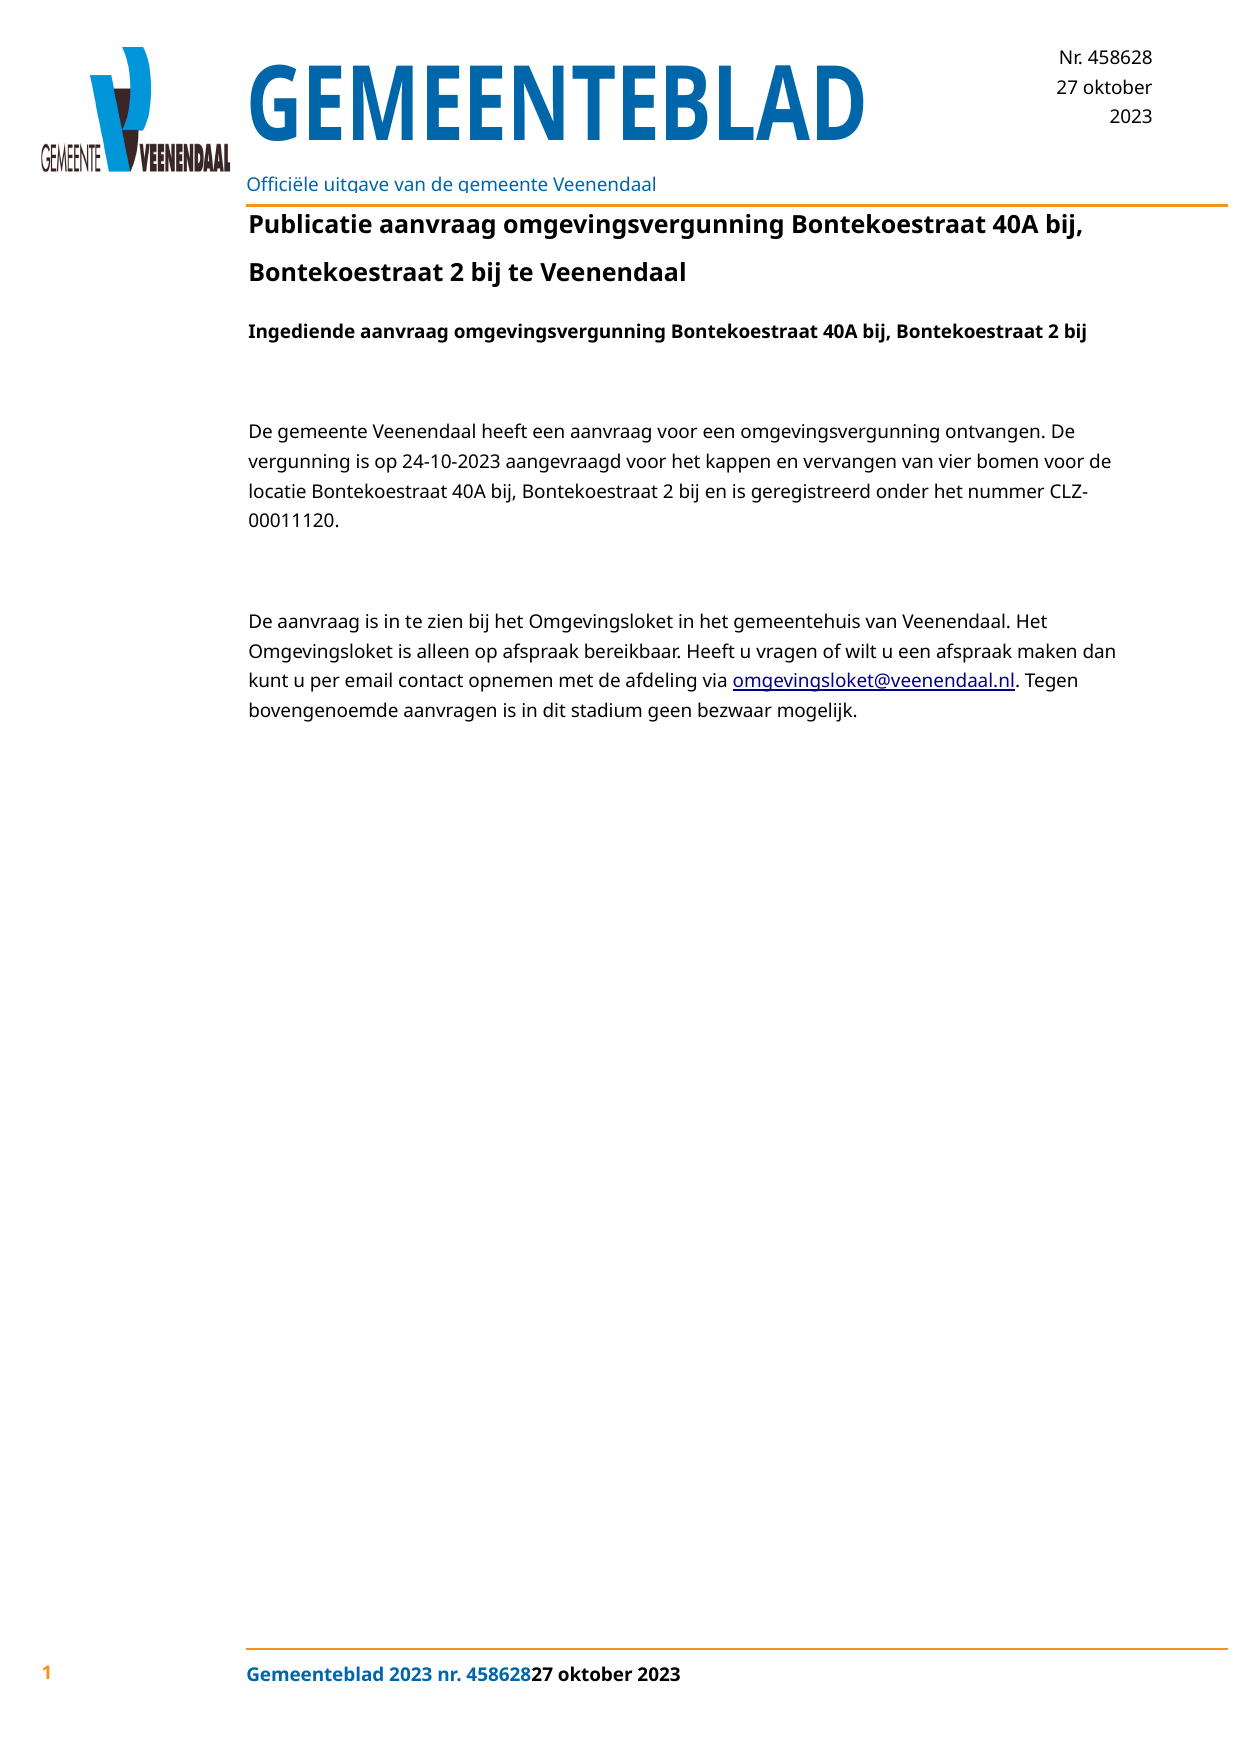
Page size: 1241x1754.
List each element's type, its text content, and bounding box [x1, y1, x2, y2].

text De aanvraag is in te zien bij het Omgevingsloket in het gemeentehuis van Veenendaal. Het Omgevingsloket is alleen op afspraak bereikbaar. Heeft u vragen of wilt u een afspraak maken dan kunt u per email contact opnemen met de afdeling via omgevingsloket@veenendaal.nl. Tegen bovengenoemde aanvragen is in dit stadium geen bezwaar mogelijk. [248, 608, 1152, 723]
text Ingediende aanvraag omgevingsvergunning Bontekoestraat 40A bij, Bontekoestraat 2 bij [248, 318, 1152, 344]
picture [41, 47, 130, 172]
text Publicatie aanvraag omgevingsvergunning Bontekoestraat 40A bij, Bontekoestraat 2 bij te Veenendaal [248, 207, 1152, 288]
picture [123, 47, 231, 172]
text De gemeente Veenendaal heeft een aanvraag voor een omgevingsvergunning ontvangen. De vergunning is op 24-10-2023 aangevraagd voor het kappen en vervangen van vier bomen voor de locatie Bontekoestraat 40A bij, Bontekoestraat 2 bij en is geregistreerd onder het nummer CLZ-00011120. [248, 419, 1152, 533]
